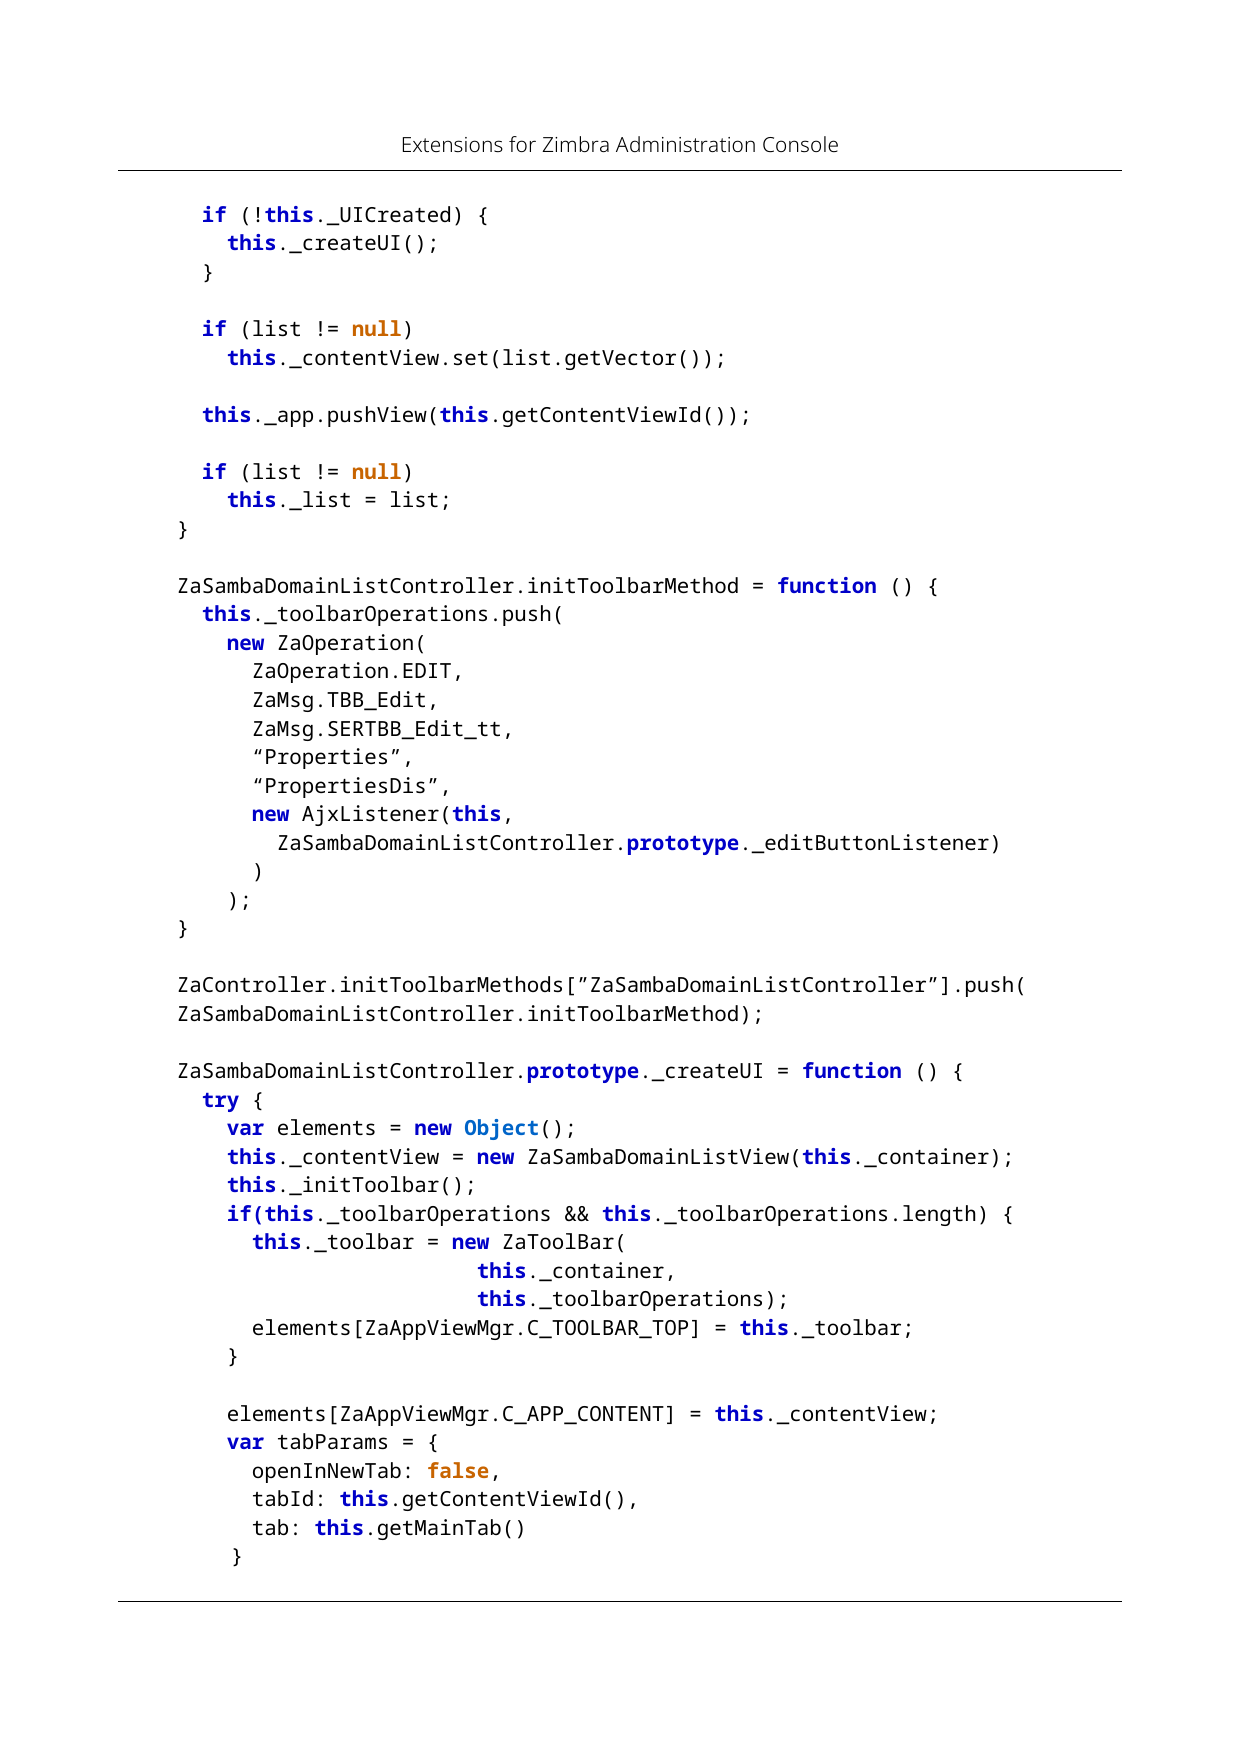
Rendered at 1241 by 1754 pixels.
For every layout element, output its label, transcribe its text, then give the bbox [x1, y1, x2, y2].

text var elements = new Object(); [177, 1113, 1122, 1142]
text “Properties”, [177, 742, 1122, 771]
text } [177, 514, 1122, 542]
text ); [177, 885, 1122, 913]
text this._app.pushView(this.getContentViewId()); [177, 399, 1122, 428]
text new ZaOperation( [177, 628, 1122, 656]
text elements[ZaAppViewMgr.C_TOOLBAR_TOP] = this._toolbar; [177, 1313, 1122, 1341]
text elements[ZaAppViewMgr.C_APP_CONTENT] = this._contentView; [177, 1398, 1122, 1427]
text new AjxListener(this, [177, 799, 1122, 828]
text this._createUI(); [177, 228, 1122, 257]
text ZaMsg.SERTBB_Edit_tt, [177, 713, 1122, 742]
text if (!this._UICreated) { [177, 200, 1122, 228]
text openInNewTab: false, [177, 1456, 1122, 1484]
text this._contentView = new ZaSambaDomainListView(this._container); [177, 1142, 1122, 1170]
text tabId: this.getContentViewId(), [177, 1484, 1122, 1513]
text } [177, 913, 1122, 942]
text ZaSambaDomainListController.initToolbarMethod = function () { [177, 571, 1122, 599]
text “PropertiesDis”, [177, 771, 1122, 799]
text ZaSambaDomainListController.prototype._createUI = function () { [177, 1056, 1122, 1084]
text if (list != null) [177, 457, 1122, 485]
text this._toolbarOperations.push( [177, 599, 1122, 628]
text ZaSambaDomainListController.prototype._editButtonListener) [177, 828, 1122, 856]
text } [177, 257, 1122, 285]
text ZaSambaDomainListController.initToolbarMethod); [177, 999, 1122, 1027]
text } [118, 1541, 1122, 1570]
text this._list = list; [177, 485, 1122, 514]
text this._initToolbar(); [177, 1170, 1122, 1199]
text tab: this.getMainTab() [177, 1513, 1122, 1541]
text var tabParams = { [177, 1427, 1122, 1456]
text if(this._toolbarOperations && this._toolbarOperations.length) { [177, 1199, 1122, 1227]
text } [177, 1341, 1122, 1370]
text ZaController.initToolbarMethods[”ZaSambaDomainListController”].push( [177, 970, 1122, 999]
text if (list != null) [177, 314, 1122, 342]
text try { [177, 1084, 1122, 1113]
text this._toolbarOperations); [177, 1284, 1122, 1313]
text ZaMsg.TBB_Edit, [177, 685, 1122, 713]
text ZaOperation.EDIT, [177, 656, 1122, 685]
text this._container, [177, 1256, 1122, 1284]
text this._toolbar = new ZaToolBar( [177, 1227, 1122, 1256]
text ) [177, 856, 1122, 885]
text this._contentView.set(list.getVector()); [177, 342, 1122, 371]
